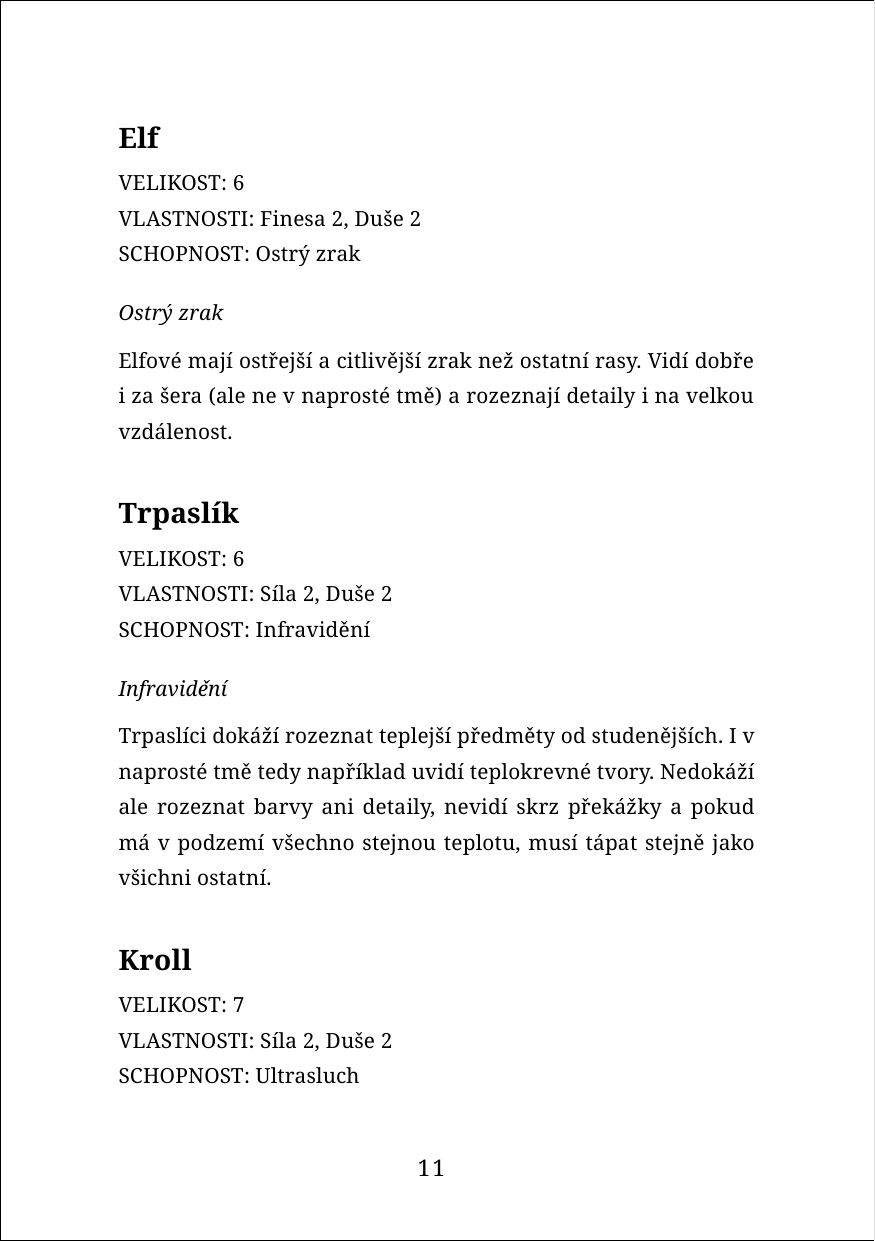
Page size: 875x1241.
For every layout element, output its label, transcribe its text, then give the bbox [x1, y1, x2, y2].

text Infravidění [118, 674, 756, 702]
text VELIKOST: 7 VLASTNOSTI: Síla 2, Duše 2 SCHOPNOST: Ultrasluch [118, 990, 756, 1090]
subtitle Trpaslík [118, 494, 756, 532]
subtitle Elf [118, 118, 756, 157]
text Ostrý zrak [118, 298, 756, 327]
text Trpaslíci dokáží rozeznat teplejší předměty od studenějších. I v naprosté tmě tedy například uvidí teplokrevné tvory. Nedokáží ale rozeznat barvy ani detaily, nevidí skrz překážky a pokud má v podzemí všechno stejnou teplotu, musí tápat stejně jako všichni ostatní. [118, 721, 756, 892]
text VELIKOST: 6 VLASTNOSTI: Finesa 2, Duše 2 SCHOPNOST: Ostrý zrak [118, 168, 756, 268]
text VELIKOST: 6 VLASTNOSTI: Síla 2, Duše 2 SCHOPNOST: Infravidění [118, 544, 756, 643]
subtitle Kroll [118, 940, 756, 979]
text Elfové mají ostřejší a citlivější zrak než ostatní rasy. Vidí dobře i za šera (ale ne v naprosté tmě) a rozeznají detaily i na velkou vzdálenost. [118, 346, 756, 445]
